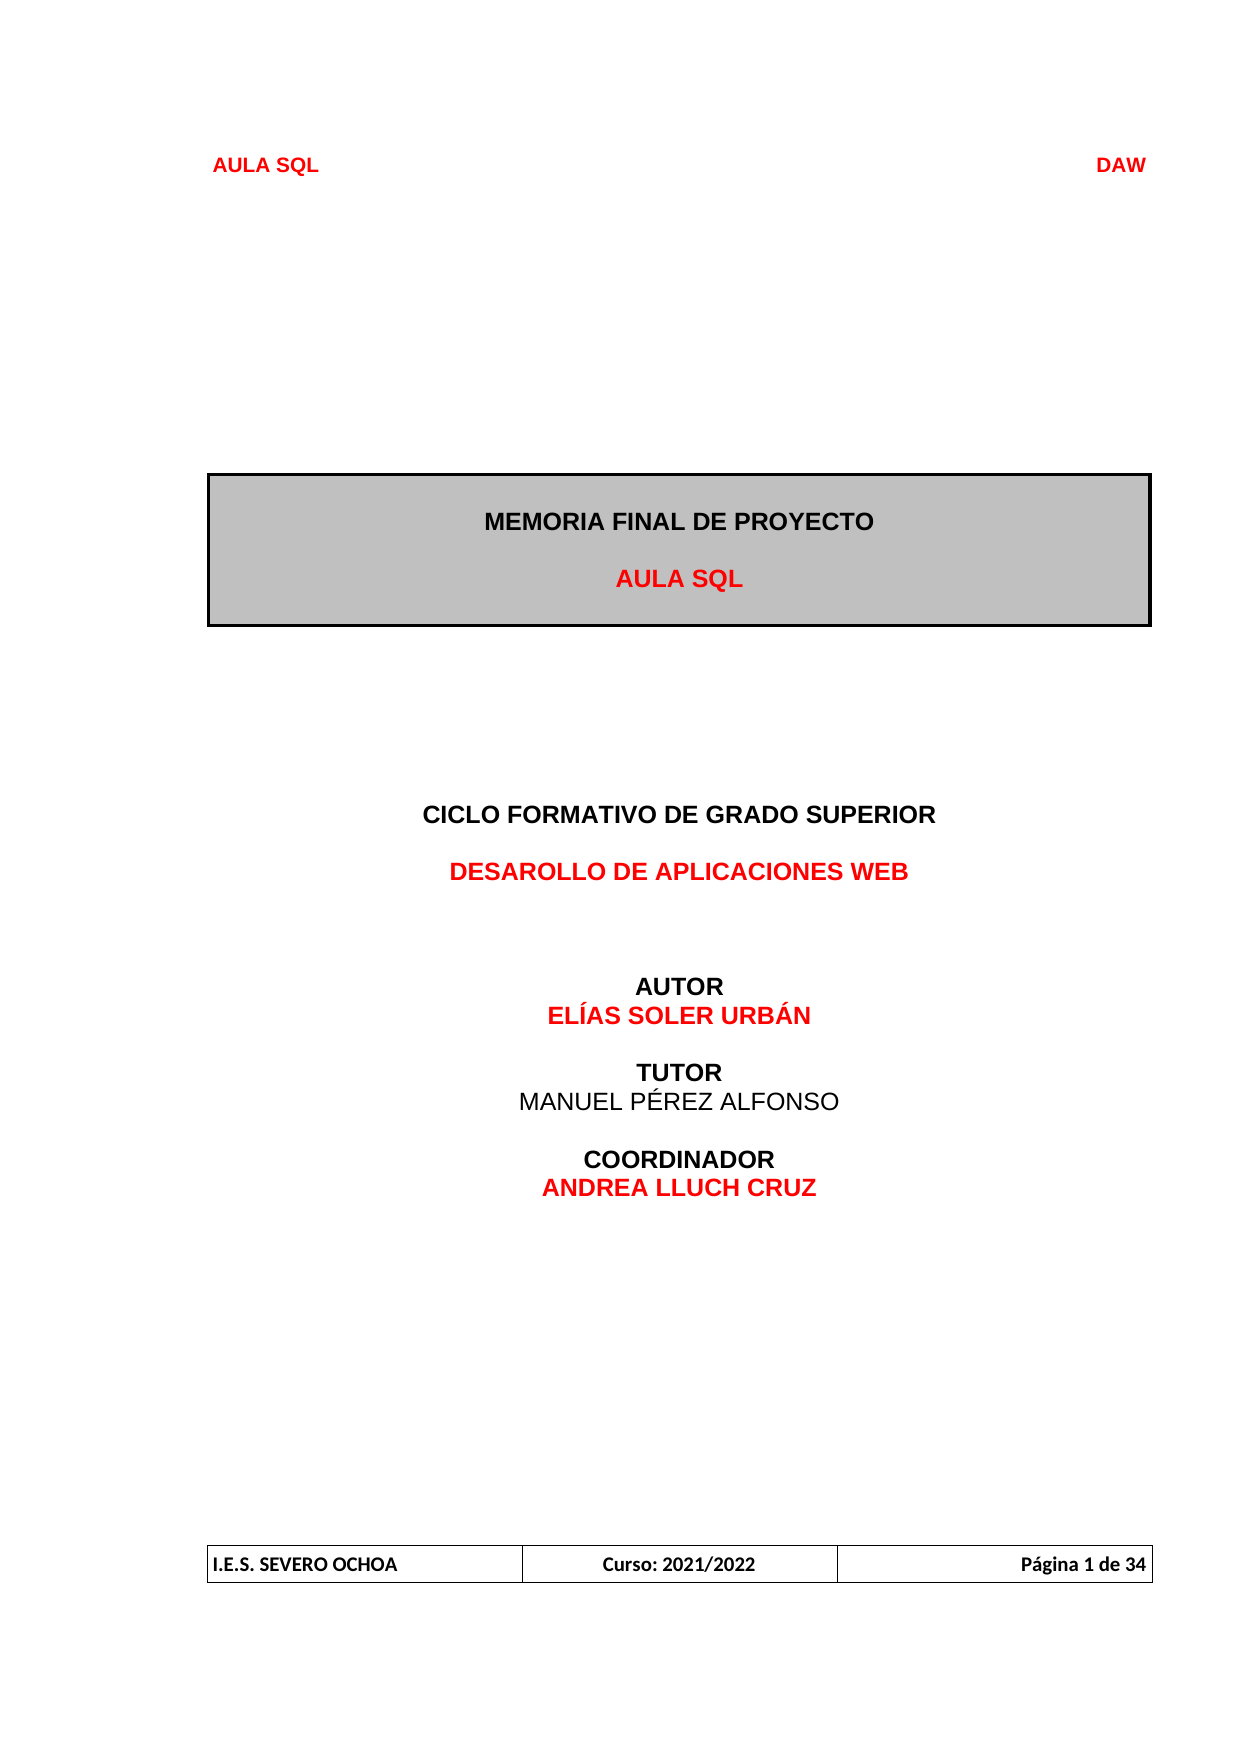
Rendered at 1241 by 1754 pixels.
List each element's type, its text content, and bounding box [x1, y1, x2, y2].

text COORDINADOR [207, 1145, 1152, 1173]
text TUTOR [207, 1058, 1152, 1087]
text MEMORIA FINAL DE PROYECTO [210, 502, 1148, 531]
text AUTOR [207, 972, 1152, 1001]
text AULA SQL [210, 559, 1148, 588]
text ELÍAS SOLER URBÁN [207, 1001, 1152, 1030]
text DESAROLLO DE APLICACIONES WEB [207, 857, 1152, 886]
text CICLO FORMATIVO DE GRADO SUPERIOR [207, 800, 1152, 828]
text ANDREA LLUCH CRUZ [207, 1173, 1152, 1202]
text MANUEL PÉREZ ALFONSO [207, 1087, 1152, 1116]
